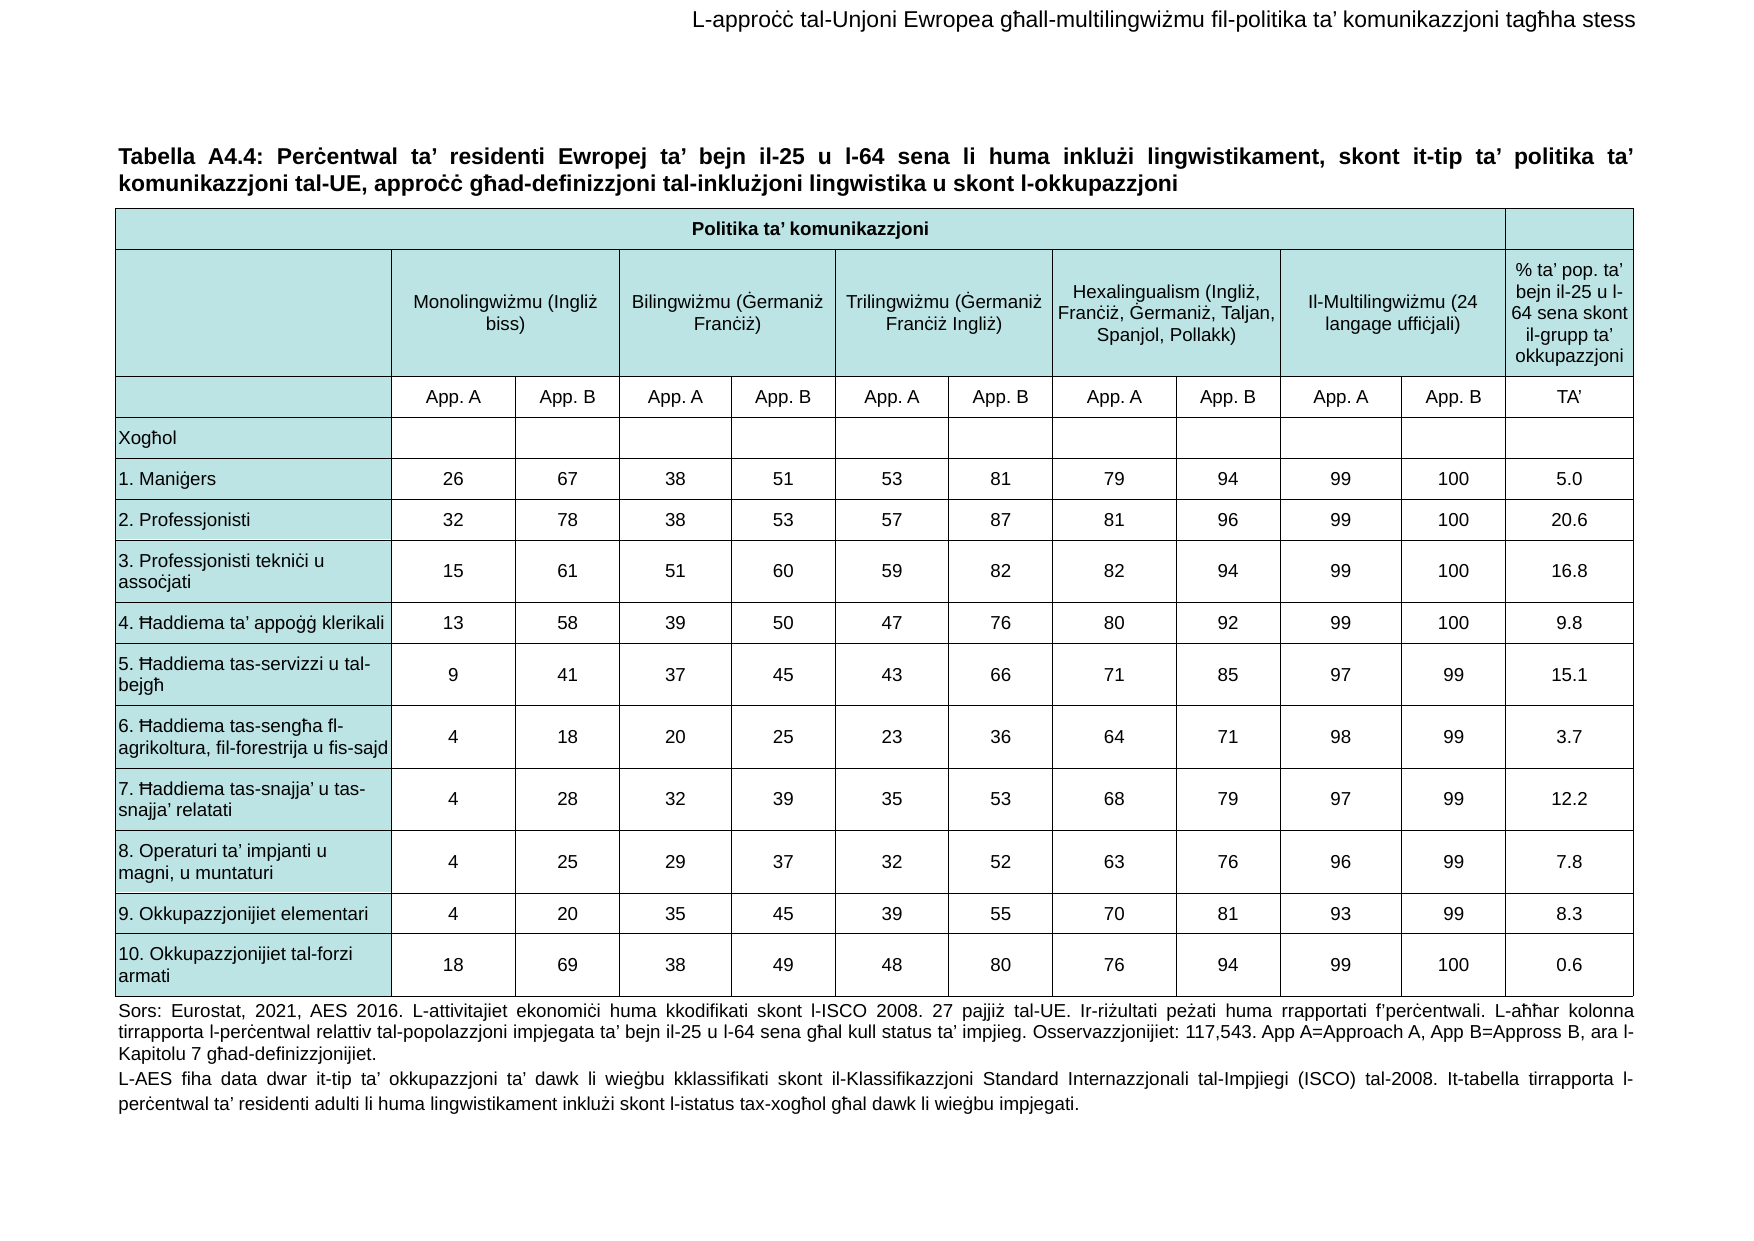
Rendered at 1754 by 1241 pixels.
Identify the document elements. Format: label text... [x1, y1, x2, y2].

table_cell 60 [732, 541, 835, 602]
table_cell 4. Ħaddiema ta’ appoġġ klerikali [116, 603, 391, 643]
table_cell 82 [1053, 541, 1176, 602]
table_cell [1177, 418, 1280, 458]
table_cell 39 [620, 603, 731, 643]
table_cell 3. Professjonisti tekniċi u assoċjati [116, 541, 391, 602]
table_cell 53 [732, 500, 835, 539]
text Sors: Eurostat, 2021, AES 2016. L-attivitajiet ekonomiċi huma kkodifikati skont l-ISCO 2008. 27 pajjiż tal-UE. Ir-riżultati peżati huma rrapportati f’perċentwali. L-aħħar kolonna tirrapporta l-perċentwal relattiv tal-popolazzjoni impjegata ta’ bejn il-25 u l-64 sena għal kull status ta’ impjieg. Osservazzjonijiet: 117,543. App A=Approach A, App B=Appross B, ara l-Kapitolu 7 għad-definizzjonijiet. [118, 999, 1636, 1064]
table_cell 99 [1402, 894, 1505, 933]
table_cell 4 [392, 706, 515, 768]
table_cell 47 [836, 603, 948, 643]
table_cell 100 [1402, 541, 1505, 602]
table_cell 59 [836, 541, 948, 602]
table_cell 38 [620, 500, 731, 539]
table_cell 76 [1177, 831, 1280, 892]
table_cell App. B [516, 377, 619, 417]
table_cell 96 [1281, 831, 1401, 892]
table_cell 99 [1281, 603, 1401, 643]
table_cell 100 [1402, 934, 1505, 996]
table_cell 15 [392, 541, 515, 602]
table_cell 3.7 [1506, 706, 1633, 768]
table_cell 13 [392, 603, 515, 643]
table_cell 81 [1053, 500, 1176, 539]
table_cell 32 [836, 831, 948, 892]
table_cell Hexalingualism (Ingliż, Franċiż, Ġermaniż, Taljan, Spanjol, Pollakk) [1053, 250, 1280, 376]
table_cell 57 [836, 500, 948, 539]
table_cell 39 [732, 769, 835, 830]
table_cell App. A [1053, 377, 1176, 417]
table_cell 96 [1177, 500, 1280, 539]
table_cell Xogħol [116, 418, 391, 458]
table_cell 10. Okkupazzjonijiet tal-forzi armati [116, 934, 391, 996]
table_cell [116, 377, 391, 417]
table_cell 53 [949, 769, 1052, 830]
table_cell 50 [732, 603, 835, 643]
table_cell 53 [836, 459, 948, 499]
table_cell TA’ [1506, 377, 1633, 417]
table_cell 18 [392, 934, 515, 996]
table_cell 28 [516, 769, 619, 830]
table_cell App. B [1402, 377, 1505, 417]
table_cell 35 [620, 894, 731, 933]
table_cell App. A [836, 377, 948, 417]
table_cell 4 [392, 831, 515, 892]
table_cell 92 [1177, 603, 1280, 643]
table_cell 39 [836, 894, 948, 933]
table_cell 66 [949, 644, 1052, 705]
table_cell 9 [392, 644, 515, 705]
table_cell 2. Professjonisti [116, 500, 391, 539]
table_header Politika ta’ komunikazzjoni [116, 209, 1505, 249]
table_cell 94 [1177, 934, 1280, 996]
table_cell 76 [1053, 934, 1176, 996]
table_cell 0.6 [1506, 934, 1633, 996]
table_header [1506, 209, 1633, 249]
table_cell [1402, 418, 1505, 458]
table_cell 63 [1053, 831, 1176, 892]
table_cell 45 [732, 894, 835, 933]
table_cell 6. Ħaddiema tas-sengħa fl-agrikoltura, fil-forestrija u fis-sajd [116, 706, 391, 768]
table_cell 76 [949, 603, 1052, 643]
table_cell 51 [732, 459, 835, 499]
table_cell 80 [1053, 603, 1176, 643]
table_cell 99 [1281, 934, 1401, 996]
table_cell [732, 418, 835, 458]
table_cell 1. Maniġers [116, 459, 391, 499]
table_cell 20 [620, 706, 731, 768]
table_cell 9.8 [1506, 603, 1633, 643]
table_cell 32 [392, 500, 515, 539]
table_cell 20.6 [1506, 500, 1633, 539]
table_cell 41 [516, 644, 619, 705]
table_cell 79 [1053, 459, 1176, 499]
table_cell 20 [516, 894, 619, 933]
table_cell [1281, 418, 1401, 458]
table_cell 18 [516, 706, 619, 768]
table_cell 97 [1281, 644, 1401, 705]
table_cell 99 [1402, 769, 1505, 830]
table_cell 12.2 [1506, 769, 1633, 830]
table_cell 15.1 [1506, 644, 1633, 705]
table_cell 97 [1281, 769, 1401, 830]
table_cell App. A [1281, 377, 1401, 417]
table_cell 70 [1053, 894, 1176, 933]
table_cell 99 [1281, 459, 1401, 499]
table_cell 7. Ħaddiema tas-snajja’ u tas-snajja’ relatati [116, 769, 391, 830]
table_cell 9. Okkupazzjonijiet elementari [116, 894, 391, 933]
table_cell 99 [1281, 500, 1401, 539]
table_cell 29 [620, 831, 731, 892]
table_cell 87 [949, 500, 1052, 539]
table_cell 35 [836, 769, 948, 830]
table_cell 4 [392, 894, 515, 933]
text L-AES fiha data dwar it-tip ta’ okkupazzjoni ta’ dawk li wieġbu kklassifikati skont il-Klassifikazzjoni Standard Internazzjonali tal-Impjiegi (ISCO) tal-2008. It-tabella tirrapporta l-perċentwal ta’ residenti adulti li huma lingwistikament inklużi skont l-istatus tax-xogħol għal dawk li wieġbu impjegati. [118, 1067, 1636, 1115]
table_cell 49 [732, 934, 835, 996]
table_cell 100 [1402, 459, 1505, 499]
table_cell [392, 418, 515, 458]
table_cell 58 [516, 603, 619, 643]
table_cell 4 [392, 769, 515, 830]
table_cell 37 [732, 831, 835, 892]
table_cell 94 [1177, 541, 1280, 602]
table_cell App. A [620, 377, 731, 417]
table_cell 7.8 [1506, 831, 1633, 892]
table_cell 79 [1177, 769, 1280, 830]
table_cell 52 [949, 831, 1052, 892]
table_cell 32 [620, 769, 731, 830]
table_cell 99 [1402, 706, 1505, 768]
table_cell Trilingwiżmu (Ġermaniż Franċiż Ingliż) [836, 250, 1052, 376]
table_cell 93 [1281, 894, 1401, 933]
table_cell [516, 418, 619, 458]
table_cell 8. Operaturi ta’ impjanti u magni, u muntaturi [116, 831, 391, 892]
table_cell 85 [1177, 644, 1280, 705]
table_cell 48 [836, 934, 948, 996]
table_cell 68 [1053, 769, 1176, 830]
table_cell 38 [620, 934, 731, 996]
table_cell 69 [516, 934, 619, 996]
table_cell Il-Multilingwiżmu (24 langage uffiċjali) [1281, 250, 1505, 376]
table_cell % ta’ pop. ta’ bejn il-25 u l-64 sena skont il-grupp ta’ okkupazzjoni [1506, 250, 1633, 376]
table_cell 45 [732, 644, 835, 705]
table_cell 80 [949, 934, 1052, 996]
table_cell 43 [836, 644, 948, 705]
table_cell 99 [1281, 541, 1401, 602]
table_cell 81 [949, 459, 1052, 499]
table_cell App. B [949, 377, 1052, 417]
table_cell [1506, 418, 1633, 458]
table_cell 26 [392, 459, 515, 499]
table_cell [949, 418, 1052, 458]
table_cell 99 [1402, 644, 1505, 705]
table_cell 37 [620, 644, 731, 705]
table_cell [620, 418, 731, 458]
table_cell 71 [1177, 706, 1280, 768]
table_cell 5. Ħaddiema tas-servizzi u tal-bejgħ [116, 644, 391, 705]
table_cell App. B [1177, 377, 1280, 417]
table_cell 5.0 [1506, 459, 1633, 499]
table_cell 16.8 [1506, 541, 1633, 602]
table_cell [1053, 418, 1176, 458]
table_cell 98 [1281, 706, 1401, 768]
table_cell 81 [1177, 894, 1280, 933]
table_cell 71 [1053, 644, 1176, 705]
table_cell 36 [949, 706, 1052, 768]
table_cell 25 [516, 831, 619, 892]
table_cell [116, 250, 391, 376]
table_cell 99 [1402, 831, 1505, 892]
table_cell 51 [620, 541, 731, 602]
table_cell 55 [949, 894, 1052, 933]
table_cell 38 [620, 459, 731, 499]
table_cell App. B [732, 377, 835, 417]
table_cell 8.3 [1506, 894, 1633, 933]
table_cell Monolingwiżmu (Ingliż biss) [392, 250, 619, 376]
table_cell App. A [392, 377, 515, 417]
table_cell 61 [516, 541, 619, 602]
table_cell Bilingwiżmu (Ġermaniż Franċiż) [620, 250, 835, 376]
table_cell 100 [1402, 603, 1505, 643]
table_cell 23 [836, 706, 948, 768]
table_cell 100 [1402, 500, 1505, 539]
table_cell 82 [949, 541, 1052, 602]
table_cell 94 [1177, 459, 1280, 499]
table_cell [836, 418, 948, 458]
table_cell 25 [732, 706, 835, 768]
table_cell 78 [516, 500, 619, 539]
table_cell 64 [1053, 706, 1176, 768]
text Tabella A4.4: Perċentwal ta’ residenti Ewropej ta’ bejn il-25 u l-64 sena li huma inklużi lingwistikament, skont it-tip ta’ politika ta’ komunikazzjoni tal-UE, approċċ għad-definizzjoni tal-inklużjoni lingwistika u skont l-okkupazzjoni [118, 143, 1636, 196]
table_cell 67 [516, 459, 619, 499]
